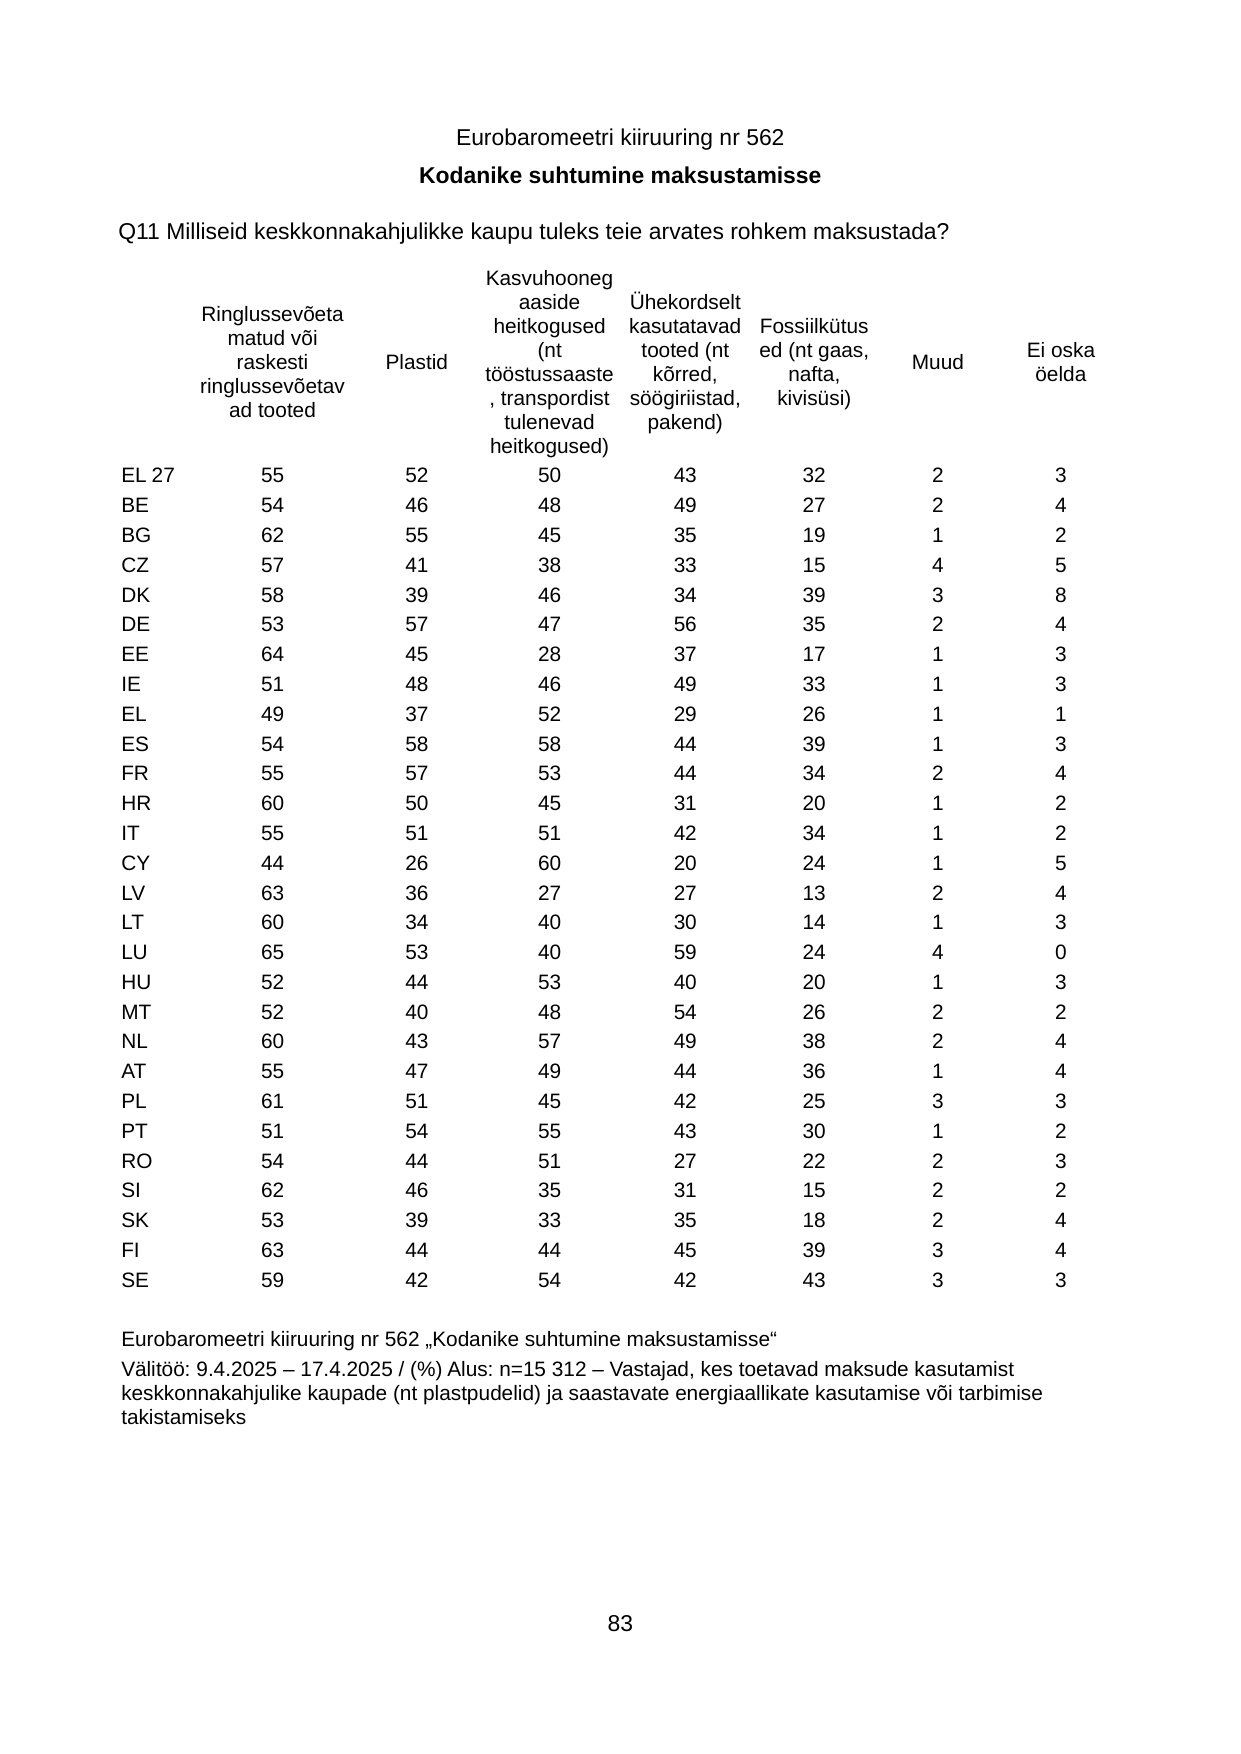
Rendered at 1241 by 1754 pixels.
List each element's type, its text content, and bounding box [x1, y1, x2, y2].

table_cell 13 [752, 878, 876, 907]
table_cell 57 [192, 550, 353, 579]
table_cell 59 [192, 1265, 353, 1294]
table_cell 54 [192, 490, 353, 520]
table_cell Välitöö: 9.4.2025 – 17.4.2025 / (%) Alus: n=15 312 – Vastajad, kes toetavad maksude kasutamist keskkonnakahjulike kaupade (nt plastpudelid) ja saastavate energiaallikate kasutamise või tarbimise takistamiseks [118, 1354, 1122, 1432]
table_cell [999, 1295, 1122, 1324]
table_cell 14 [752, 907, 876, 937]
table_cell 2 [876, 878, 999, 907]
table_cell 38 [752, 1026, 876, 1056]
table_cell 45 [353, 639, 481, 669]
table_cell 56 [618, 609, 752, 639]
table_cell 54 [192, 729, 353, 758]
table_cell LV [118, 878, 192, 907]
table_cell 8 [999, 580, 1122, 609]
table_header Ühekordselt kasutatavad tooted (nt kõrred, söögiriistad, pakend) [618, 263, 752, 460]
table_cell ES [118, 729, 192, 758]
table_cell 20 [752, 788, 876, 818]
table_cell [192, 1295, 353, 1324]
table_cell [118, 1295, 192, 1324]
table_cell 47 [481, 609, 618, 639]
table_cell 53 [192, 609, 353, 639]
table_cell 34 [618, 580, 752, 609]
table_cell 51 [481, 1146, 618, 1175]
table_header Muud [876, 263, 999, 460]
table_cell 30 [752, 1116, 876, 1146]
table_cell 33 [618, 550, 752, 579]
table_cell 40 [353, 997, 481, 1026]
table_cell 61 [192, 1086, 353, 1116]
table_cell 27 [481, 878, 618, 907]
table_cell 3 [999, 639, 1122, 669]
table_cell 20 [618, 848, 752, 877]
table_cell 1 [876, 788, 999, 818]
table_cell 2 [876, 997, 999, 1026]
table_cell 65 [192, 937, 353, 967]
table_cell 26 [752, 997, 876, 1026]
table_cell 37 [353, 699, 481, 728]
table_cell 42 [618, 1265, 752, 1294]
table_cell 4 [999, 1205, 1122, 1235]
table_cell 64 [192, 639, 353, 669]
table_header Ei oska öelda [999, 263, 1122, 460]
table_cell 39 [353, 580, 481, 609]
table_cell 55 [192, 460, 353, 490]
table_cell 4 [999, 1026, 1122, 1056]
table_cell 42 [353, 1265, 481, 1294]
table_cell 34 [752, 758, 876, 788]
table_cell 62 [192, 1175, 353, 1205]
table_cell 32 [752, 460, 876, 490]
table_cell 46 [481, 580, 618, 609]
table_cell 39 [752, 729, 876, 758]
table_cell 49 [618, 1026, 752, 1056]
table_cell AT [118, 1056, 192, 1086]
table_cell 42 [618, 1086, 752, 1116]
table_cell 19 [752, 520, 876, 550]
table_cell 55 [481, 1116, 618, 1146]
table_cell 24 [752, 937, 876, 967]
table_cell 33 [481, 1205, 618, 1235]
table_cell 44 [481, 1235, 618, 1265]
table_cell BE [118, 490, 192, 520]
table_cell 49 [618, 490, 752, 520]
table_cell 49 [481, 1056, 618, 1086]
table_cell 34 [752, 818, 876, 848]
table_cell 40 [481, 907, 618, 937]
table_cell IE [118, 669, 192, 699]
table_cell 2 [999, 818, 1122, 848]
table_cell 35 [618, 1205, 752, 1235]
table_cell 3 [999, 1086, 1122, 1116]
table_cell 28 [481, 639, 618, 669]
table_cell 4 [876, 937, 999, 967]
table_cell 45 [481, 1086, 618, 1116]
table_cell BG [118, 520, 192, 550]
table_cell 51 [353, 818, 481, 848]
table_cell 41 [353, 550, 481, 579]
table_cell 3 [999, 1146, 1122, 1175]
table_cell 52 [481, 699, 618, 728]
table_cell 43 [353, 1026, 481, 1056]
table_cell 1 [876, 818, 999, 848]
table_cell 1 [876, 699, 999, 728]
table_cell 1 [876, 639, 999, 669]
table_cell [618, 1295, 752, 1324]
table_cell LU [118, 937, 192, 967]
table_cell 4 [999, 758, 1122, 788]
table_cell 59 [618, 937, 752, 967]
table_cell 15 [752, 550, 876, 579]
table_cell 46 [353, 490, 481, 520]
table_cell 31 [618, 788, 752, 818]
table_cell PL [118, 1086, 192, 1116]
table_header Ringlussevõetamatud või raskesti ringlussevõetavad tooted [192, 263, 353, 460]
table_cell 51 [481, 818, 618, 848]
table_cell 55 [192, 758, 353, 788]
table_cell 48 [481, 997, 618, 1026]
table_cell 39 [353, 1205, 481, 1235]
table_cell 4 [999, 878, 1122, 907]
table_cell 31 [618, 1175, 752, 1205]
table_cell 49 [618, 669, 752, 699]
table_cell 49 [192, 699, 353, 728]
table_cell 44 [353, 1235, 481, 1265]
table_cell 43 [752, 1265, 876, 1294]
table_cell 25 [752, 1086, 876, 1116]
table_cell 2 [999, 520, 1122, 550]
table_cell 18 [752, 1205, 876, 1235]
table_cell 29 [618, 699, 752, 728]
table_cell FR [118, 758, 192, 788]
table_cell 3 [999, 669, 1122, 699]
table_cell 2 [876, 1146, 999, 1175]
table_cell 51 [192, 669, 353, 699]
table_header Kasvuhoonegaaside heitkogused (nt tööstussaaste, transpordist tulenevad heitkogused) [481, 263, 618, 460]
table_cell 4 [999, 609, 1122, 639]
table_cell 2 [999, 1175, 1122, 1205]
table_cell 26 [353, 848, 481, 877]
table_cell 51 [353, 1086, 481, 1116]
table_cell DE [118, 609, 192, 639]
table_cell CY [118, 848, 192, 877]
table_cell 1 [876, 1056, 999, 1086]
table_cell 27 [752, 490, 876, 520]
table_cell 3 [999, 1265, 1122, 1294]
table_cell 35 [618, 520, 752, 550]
table_cell 2 [876, 758, 999, 788]
table_cell 20 [752, 967, 876, 997]
table_cell DK [118, 580, 192, 609]
table_cell 30 [618, 907, 752, 937]
table_cell FI [118, 1235, 192, 1265]
table_cell [353, 1295, 481, 1324]
table_cell 50 [481, 460, 618, 490]
table_cell 35 [752, 609, 876, 639]
table_cell 63 [192, 1235, 353, 1265]
table_cell 2 [999, 1116, 1122, 1146]
table_cell 36 [353, 878, 481, 907]
table_cell 4 [999, 490, 1122, 520]
table_cell 38 [481, 550, 618, 579]
table_cell 2 [999, 997, 1122, 1026]
table_cell SK [118, 1205, 192, 1235]
table_cell 3 [999, 907, 1122, 937]
table_cell 1 [876, 669, 999, 699]
table_cell 51 [192, 1116, 353, 1146]
table_cell 53 [481, 967, 618, 997]
text Q11 Milliseid keskkonnakahjulikke kaupu tuleks teie arvates rohkem maksustada? [118, 218, 1122, 244]
table_cell 1 [876, 967, 999, 997]
table_cell 39 [752, 1235, 876, 1265]
table_cell 26 [752, 699, 876, 728]
table_cell 57 [353, 758, 481, 788]
table_cell 3 [999, 729, 1122, 758]
table_cell 1 [876, 1116, 999, 1146]
table_cell 53 [192, 1205, 353, 1235]
table_cell 2 [876, 460, 999, 490]
table_cell 37 [618, 639, 752, 669]
table_cell 2 [876, 1205, 999, 1235]
table_cell 22 [752, 1146, 876, 1175]
table_cell RO [118, 1146, 192, 1175]
table_cell 45 [618, 1235, 752, 1265]
table_cell 27 [618, 878, 752, 907]
table_cell 50 [353, 788, 481, 818]
table_cell 57 [353, 609, 481, 639]
table_cell 54 [192, 1146, 353, 1175]
table_cell 44 [618, 758, 752, 788]
table_cell 55 [192, 1056, 353, 1086]
table_cell 2 [999, 788, 1122, 818]
table_cell 42 [618, 818, 752, 848]
table_cell 15 [752, 1175, 876, 1205]
table_cell LT [118, 907, 192, 937]
table_cell EE [118, 639, 192, 669]
table_cell 0 [999, 937, 1122, 967]
table_cell [876, 1295, 999, 1324]
table_cell 47 [353, 1056, 481, 1086]
table_cell 44 [618, 729, 752, 758]
table_cell SI [118, 1175, 192, 1205]
table_cell HU [118, 967, 192, 997]
table_cell 55 [192, 818, 353, 848]
table_cell MT [118, 997, 192, 1026]
table_cell 46 [353, 1175, 481, 1205]
table_cell 52 [192, 967, 353, 997]
table_cell 5 [999, 550, 1122, 579]
table_cell 44 [618, 1056, 752, 1086]
table_cell 5 [999, 848, 1122, 877]
table_cell 27 [618, 1146, 752, 1175]
table_cell 34 [353, 907, 481, 937]
table_cell 45 [481, 520, 618, 550]
table_cell 3 [876, 1235, 999, 1265]
table_cell 1 [876, 520, 999, 550]
table_cell 3 [876, 1265, 999, 1294]
table_cell 63 [192, 878, 353, 907]
table_cell 55 [353, 520, 481, 550]
table_cell 4 [999, 1056, 1122, 1086]
table_cell 3 [999, 967, 1122, 997]
table_cell 3 [999, 460, 1122, 490]
table_cell 3 [876, 1086, 999, 1116]
table_cell Eurobaromeetri kiiruuring nr 562 „Kodanike suhtumine maksustamisse“ [118, 1324, 1122, 1354]
table_cell PT [118, 1116, 192, 1146]
table_cell CZ [118, 550, 192, 579]
table_cell 2 [876, 1175, 999, 1205]
table_cell 54 [618, 997, 752, 1026]
table_header Plastid [353, 263, 481, 460]
table_cell 52 [192, 997, 353, 1026]
table_cell 1 [999, 699, 1122, 728]
table_cell [752, 1295, 876, 1324]
table_cell 36 [752, 1056, 876, 1086]
table_cell 1 [876, 729, 999, 758]
table_header Fossiilkütused (nt gaas, nafta, kivisüsi) [752, 263, 876, 460]
table_cell 60 [192, 907, 353, 937]
table_cell IT [118, 818, 192, 848]
table_cell EL 27 [118, 460, 192, 490]
table_cell 35 [481, 1175, 618, 1205]
table_cell 48 [353, 669, 481, 699]
table_cell 2 [876, 490, 999, 520]
table_cell 1 [876, 848, 999, 877]
table_cell 40 [481, 937, 618, 967]
table_cell 33 [752, 669, 876, 699]
table_cell 57 [481, 1026, 618, 1056]
table_cell 46 [481, 669, 618, 699]
table_cell 53 [353, 937, 481, 967]
table_cell 44 [353, 967, 481, 997]
table_cell 3 [876, 580, 999, 609]
table_cell 54 [353, 1116, 481, 1146]
table_header [118, 263, 192, 460]
table_cell 40 [618, 967, 752, 997]
table_cell 44 [192, 848, 353, 877]
table_cell 1 [876, 907, 999, 937]
table_cell 58 [481, 729, 618, 758]
table_cell 45 [481, 788, 618, 818]
table_cell 60 [192, 1026, 353, 1056]
table_cell NL [118, 1026, 192, 1056]
table_cell 17 [752, 639, 876, 669]
table_cell 43 [618, 1116, 752, 1146]
table_cell 2 [876, 609, 999, 639]
table_cell EL [118, 699, 192, 728]
table_cell 60 [192, 788, 353, 818]
table_cell 58 [353, 729, 481, 758]
table_cell 62 [192, 520, 353, 550]
table_cell 52 [353, 460, 481, 490]
table_cell 39 [752, 580, 876, 609]
table_cell 54 [481, 1265, 618, 1294]
table_cell 4 [999, 1235, 1122, 1265]
table_cell 48 [481, 490, 618, 520]
table_cell HR [118, 788, 192, 818]
table_cell 43 [618, 460, 752, 490]
table_cell 58 [192, 580, 353, 609]
table_cell 24 [752, 848, 876, 877]
table_cell 44 [353, 1146, 481, 1175]
table_cell 2 [876, 1026, 999, 1056]
table_cell 53 [481, 758, 618, 788]
table_cell 60 [481, 848, 618, 877]
table_cell [481, 1295, 618, 1324]
table_cell SE [118, 1265, 192, 1294]
table_cell 4 [876, 550, 999, 579]
